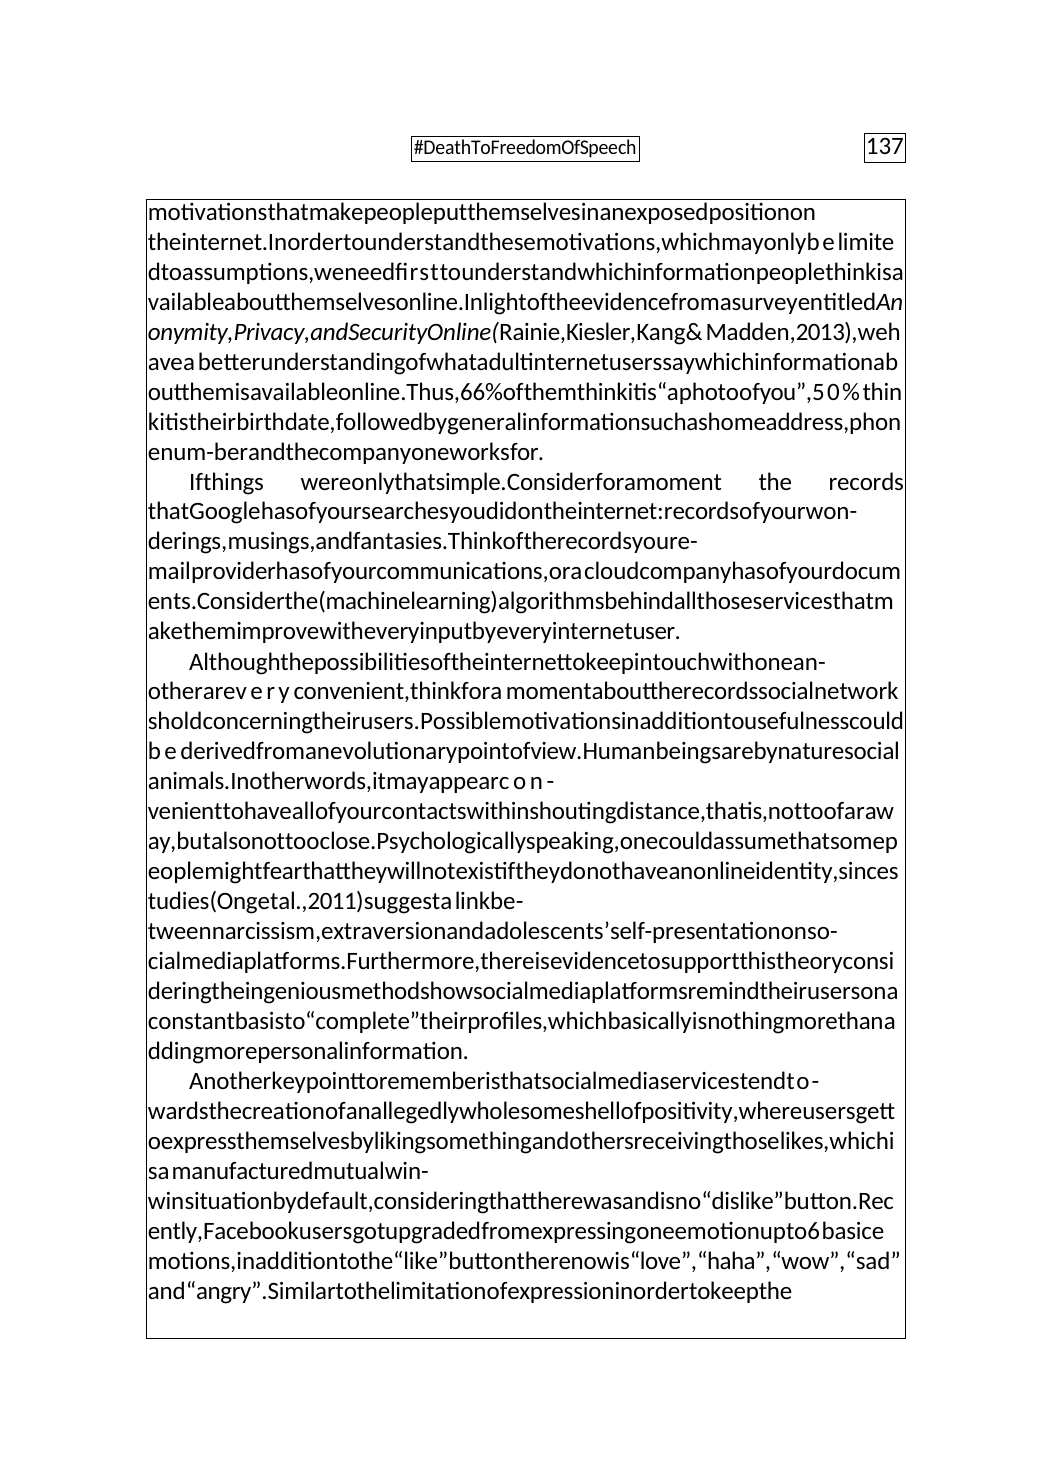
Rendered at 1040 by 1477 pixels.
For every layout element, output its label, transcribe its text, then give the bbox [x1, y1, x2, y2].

text #DeathToFreedomOfSpeech [414, 137, 639, 159]
text motivationsthatmakepeopleputthemselvesinanexposedpositionon [148, 200, 905, 226]
text 137 [866, 134, 905, 160]
text theinternet.Inordertounderstandthesemotivations,whichmayonlybelimitedtoassumptions,weneedfirsttounderstandwhichinformationpeoplethinkisavailableaboutthemselvesonline.InlightoftheevidencefromasurveyentitledAnonymity,Privacy,andSecurityOnline(Rainie,Kiesler,Kang&Madden,2013),wehaveabetterunderstandingofwhatadultinternetuserssaywhichinformationaboutthemisavailableonline.Thus,66%ofthemthinkitis“aphotoofyou”,50%thinkitistheirbirthdate,followedbygeneralinformationsuchashomeaddress,phonenum-berandthecompanyoneworksfor. [148, 226, 904, 466]
text Anotherkeypointtorememberisthatsocialmediaservicestendto-wardsthecreationofanallegedlywholesomeshellofpositivity,whereusersgettoexpressthemselvesbylikingsomethingandothersreceivingthoselikes,whichisamanufacturedmutualwin-winsituationbydefault,consideringthattherewasandisno“dislike”button.Recently,Facebookusersgotupgradedfromexpressingoneemotionupto6basicemotions,inadditiontothe“like”buttontherenowis“love”,“haha”,“wow”,“sad”and“angry”.Similartothelimitationofexpressioninordertokeepthe [148, 1066, 904, 1306]
text Althoughthepossibilitiesoftheinternettokeepintouchwithonean-otherareveryconvenient,thinkforamomentabouttherecordssocialnetworksholdconcerningtheirusers.Possiblemotivationsinadditiontousefulnesscouldbederivedfromanevolutionarypointofview.Humanbeingsarebynaturesocialanimals.Inotherwords,itmayappearcon-venienttohaveallofyourcontactswithinshoutingdistance,thatis,nottoofaraway,butalsonottooclose.Psychologicallyspeaking,onecouldassumethatsomepeoplemightfearthattheywillnotexistiftheydonothaveanonlineidentity,sincestudies(Ongetal.,2011)suggestalinkbe-tweennarcissism,extraversionandadolescents’self-presentationonso-cialmediaplatforms.Furthermore,thereisevidencetosupportthistheoryconsideringtheingeniousmethodshowsocialmediaplatformsremindtheirusersonaconstantbasisto“complete”theirprofiles,whichbasicallyisnothingmorethanaddingmorepersonalinformation. [148, 646, 904, 1066]
text Ifthings wereonlythatsimple.Considerforamoment the records thatGooglehasofyoursearchesyoudidontheinternet:recordsofyourwon-derings,musings,andfantasies.Thinkoftherecordsyoure-mailproviderhasofyourcommunications,oracloudcompanyhasofyourdocuments.Considerthe(machinelearning)algorithmsbehindallthoseservicesthatmakethemimprovewitheveryinputbyeveryinternetuser. [148, 466, 904, 646]
